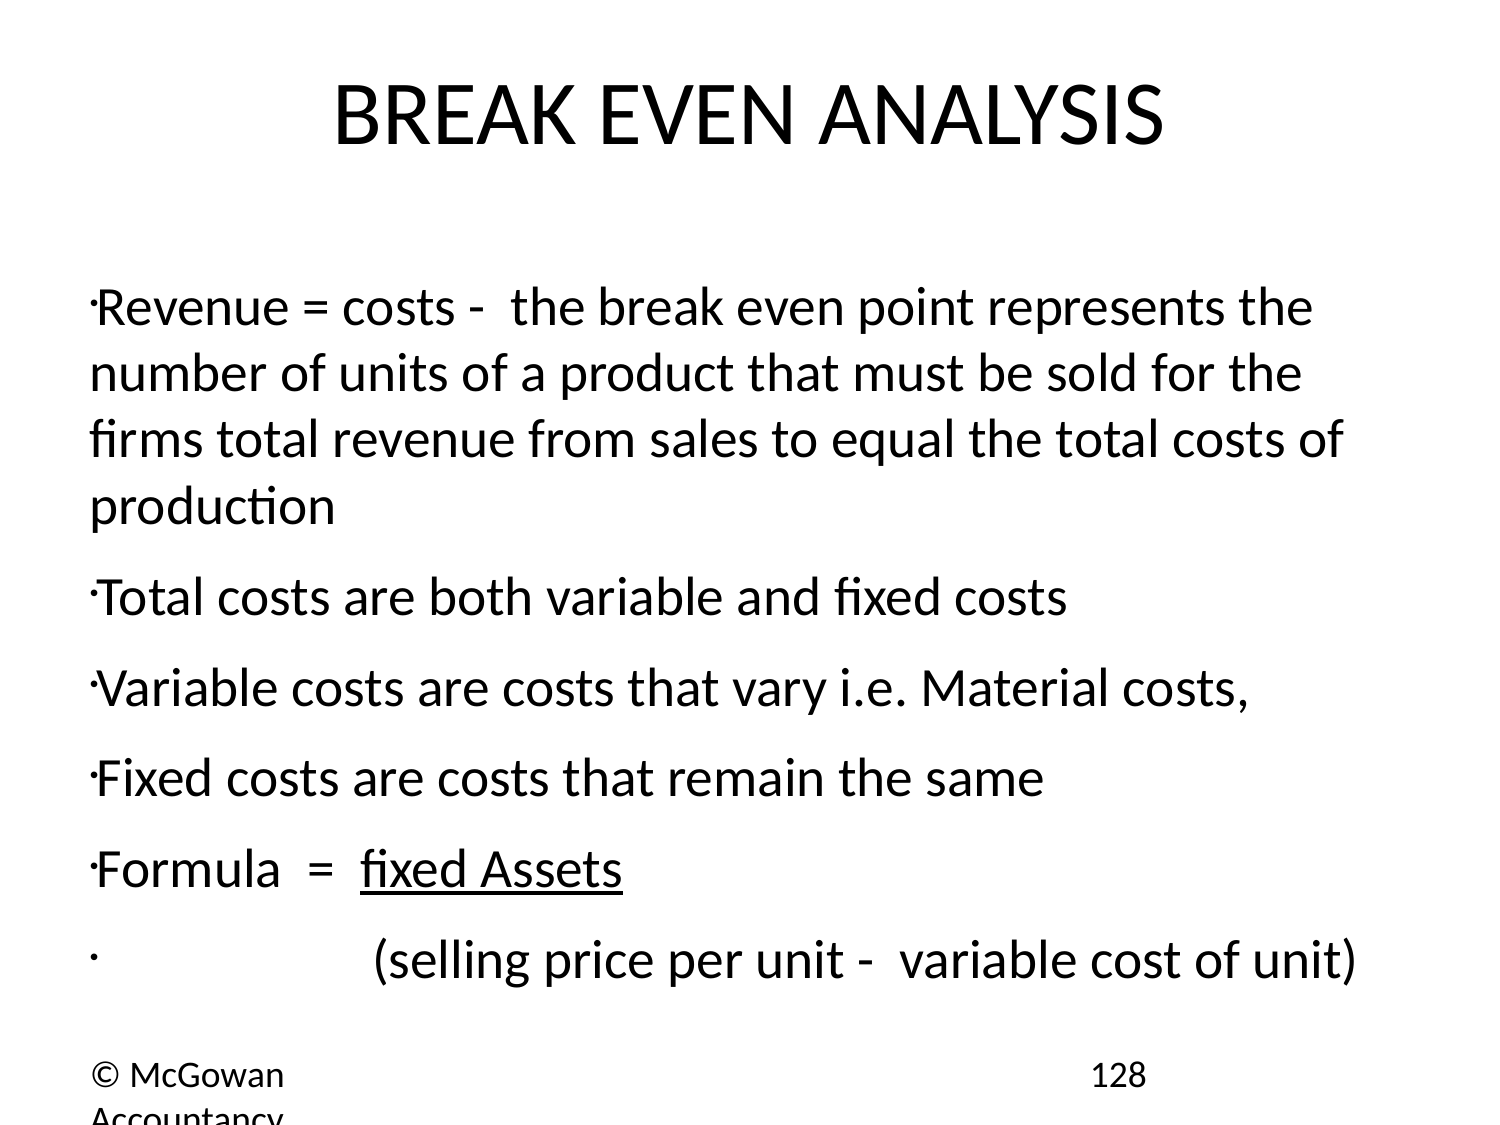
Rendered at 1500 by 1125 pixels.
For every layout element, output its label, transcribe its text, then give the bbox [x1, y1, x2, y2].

text_box [1074, 1042, 1425, 1103]
text_box © McGowan Accountancy Services [75, 1042, 425, 1103]
title BREAK EVEN ANALYSIS [75, 45, 1425, 233]
list Revenue = costs - the break even point represents the number of units of a product that must be sold for the firms total revenue from sales to equal the total costs of production Total costs are both variable and fixed costs Variable costs are costs that vary i.e. Material costs, Fixed costs are costs that remain the same Formula = fixed Assets (selling price per unit - variable cost of unit) [75, 262, 1425, 1005]
